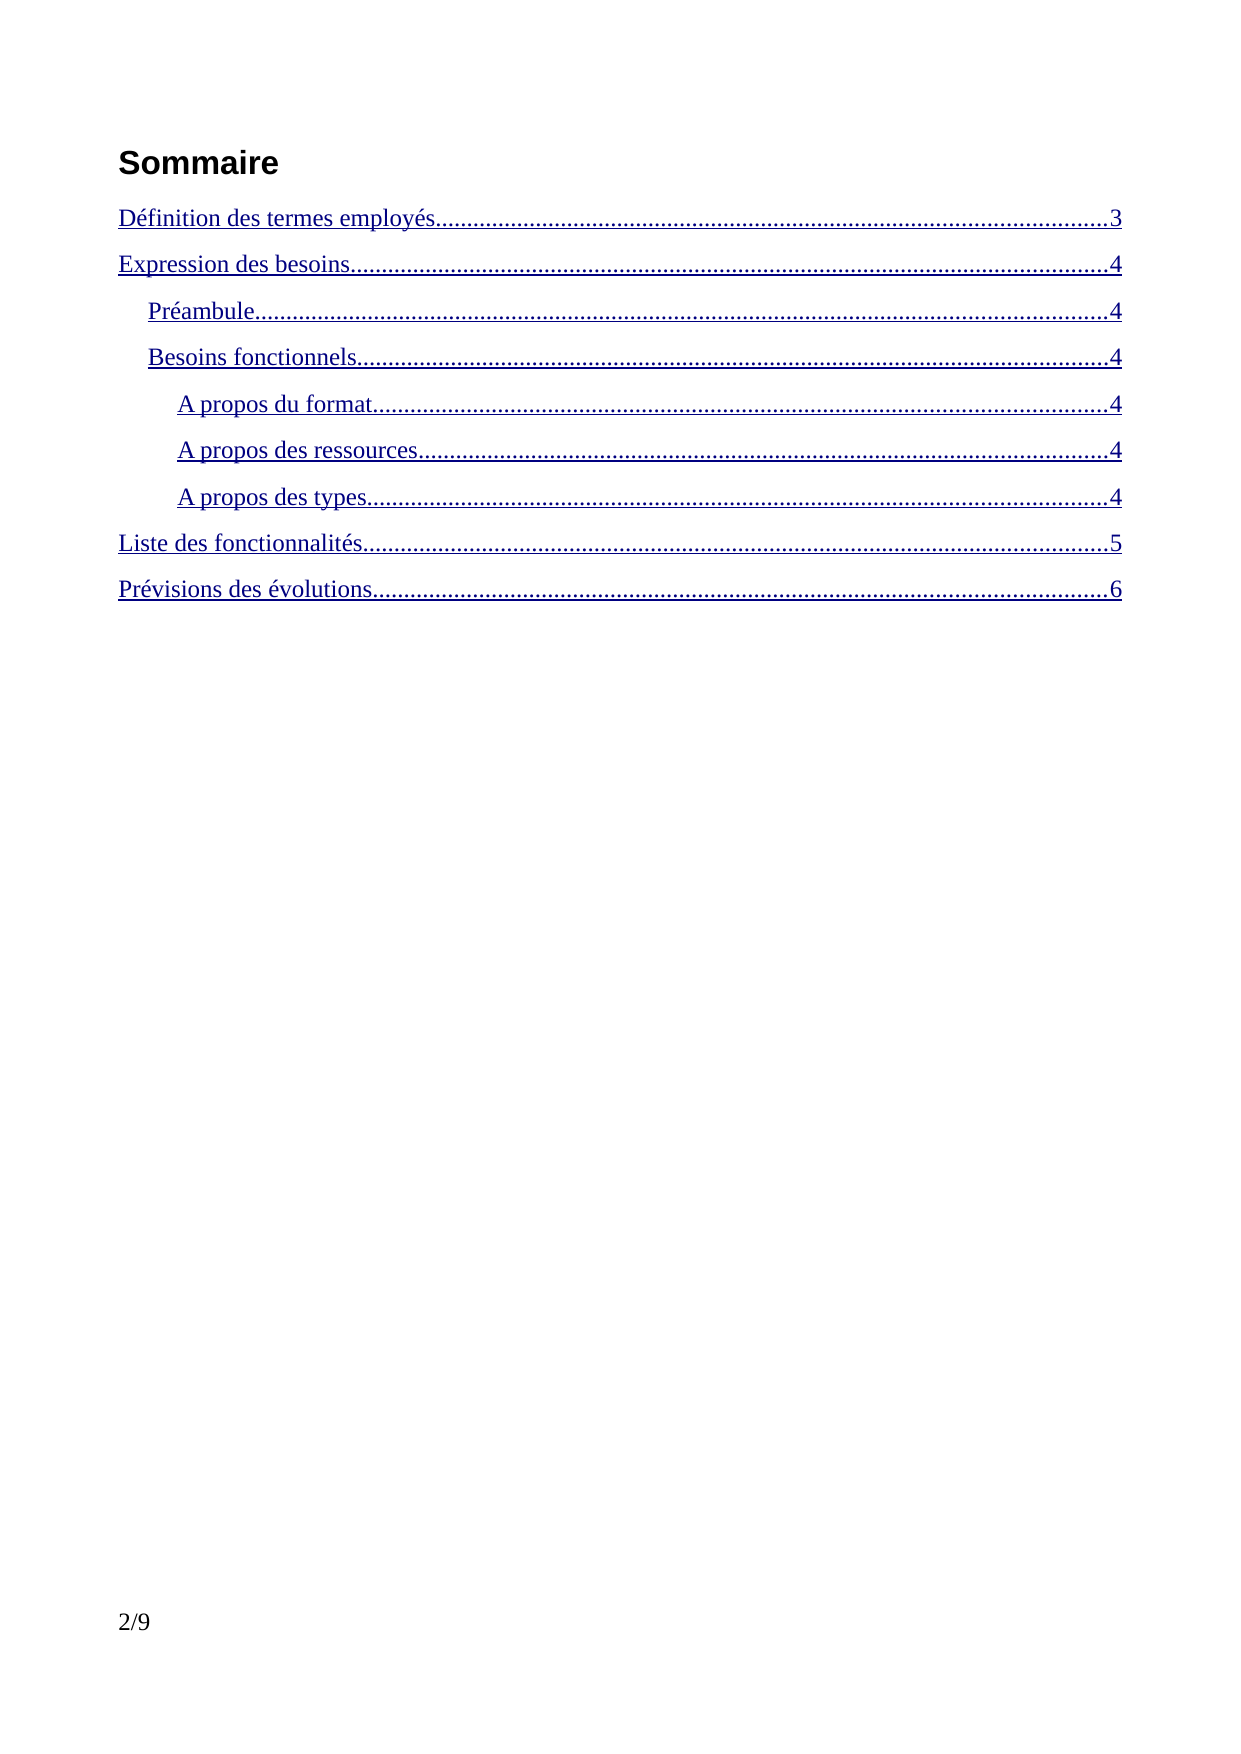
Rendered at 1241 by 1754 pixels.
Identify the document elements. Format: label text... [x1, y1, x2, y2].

text Définition des termes employés 3 [118, 203, 1122, 228]
text Besoins fonctionnels 4 [148, 342, 1122, 367]
text A propos des ressources 4 [177, 435, 1122, 460]
text Liste des fonctionnalités 5 [118, 528, 1122, 553]
text Expression des besoins 4 [118, 249, 1122, 274]
text Prévisions des évolutions 6 [118, 574, 1122, 599]
text A propos des types 4 [177, 482, 1122, 507]
subtitle Sommaire [118, 143, 1122, 182]
text Préambule 4 [148, 296, 1122, 321]
text A propos du format 4 [177, 389, 1122, 414]
